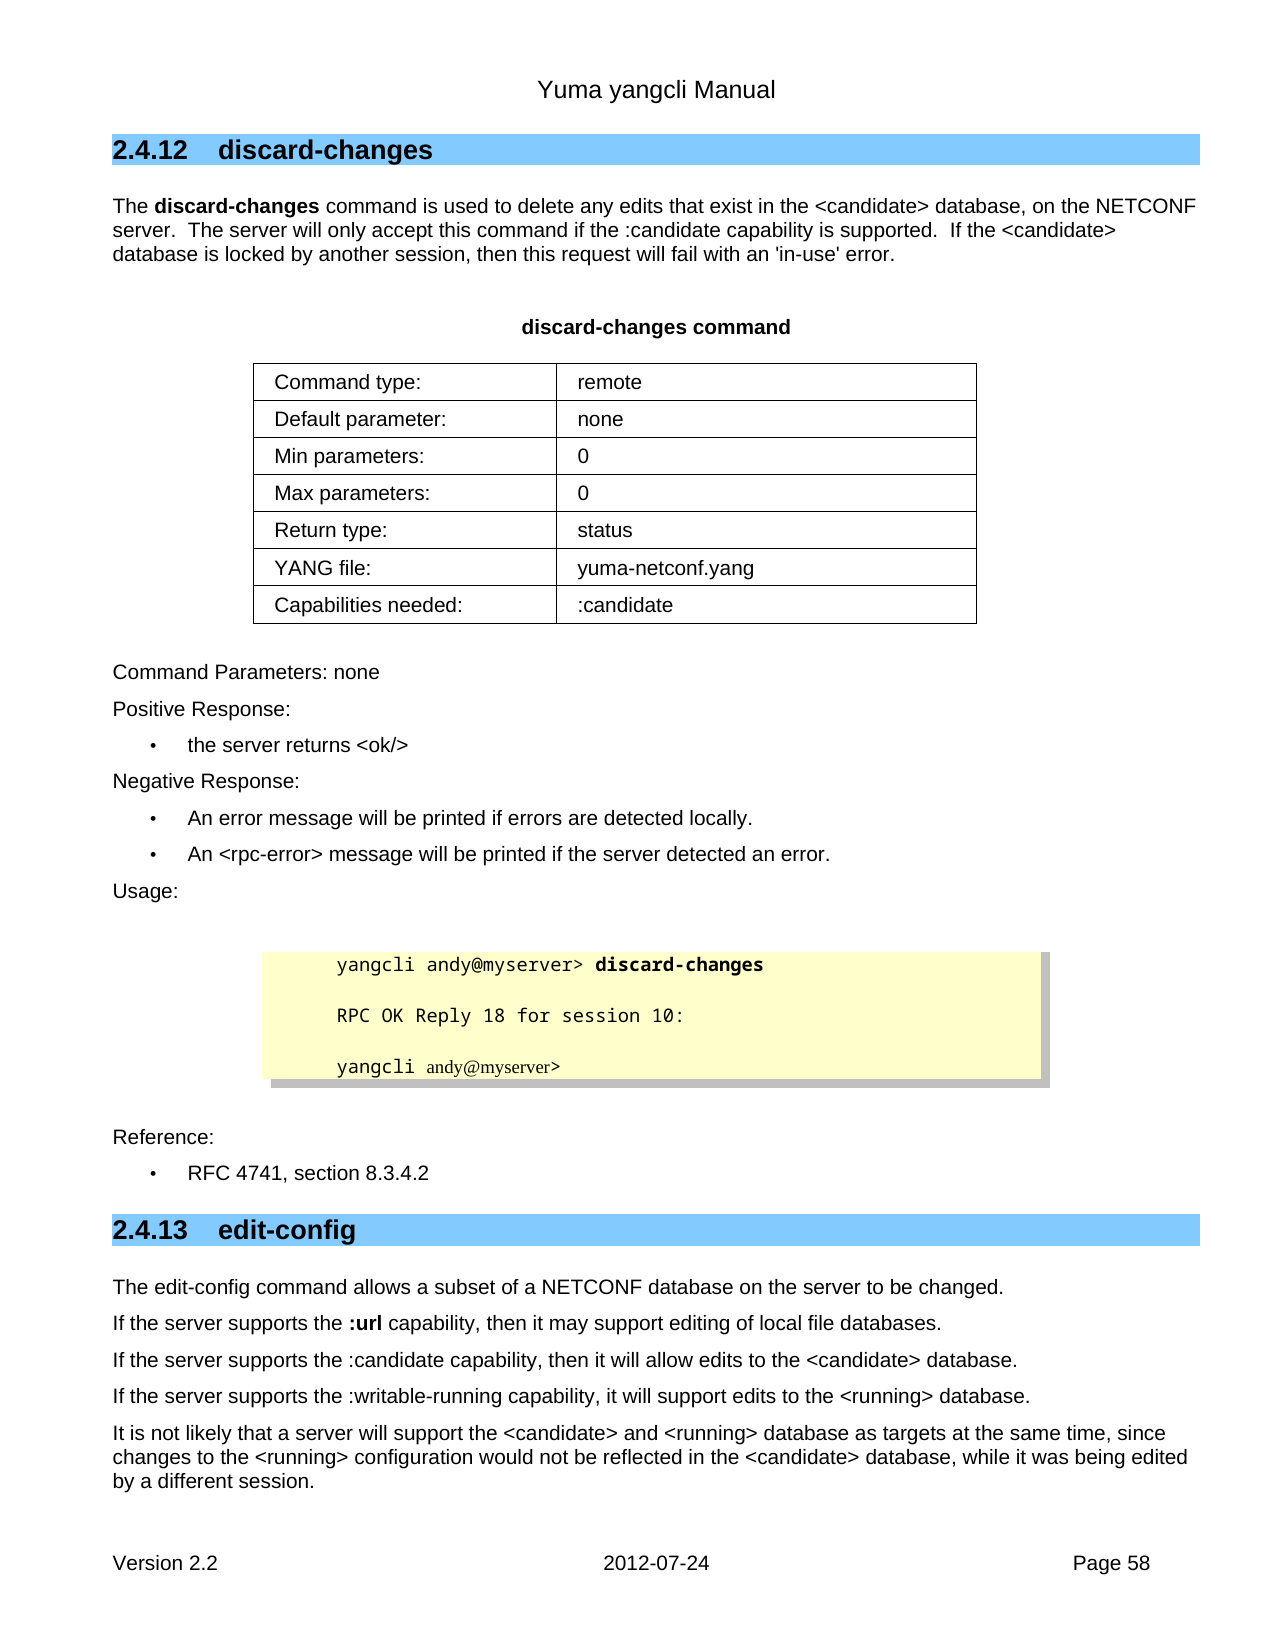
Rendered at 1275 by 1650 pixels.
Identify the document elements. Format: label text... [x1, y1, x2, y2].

text The discard-changes command is used to delete any edits that exist in the <candidate> database, on the NETCONF server. The server will only accept this command if the :candidate capability is supported. If the <candidate> database is locked by another session, then this request will fail with an 'in-use' error. [112, 194, 1200, 266]
text RPC OK Reply 18 for session 10: [262, 1003, 1041, 1028]
table_cell Capabilities needed: [254, 586, 556, 622]
list An <rpc-error> message will be printed if the server detected an error. [150, 842, 1200, 866]
text If the server supports the :candidate capability, then it will allow edits to the <candidate> database. [112, 1348, 1200, 1372]
table_cell Max parameters: [254, 475, 556, 511]
table_cell :candidate [557, 586, 976, 622]
list RFC 4741, section 8.3.4.2 [150, 1161, 1200, 1185]
text Negative Response: [112, 769, 1200, 793]
table_header Command type: [254, 364, 556, 400]
subtitle edit-config [112, 1214, 1200, 1246]
table_cell status [557, 512, 976, 548]
subtitle discard-changes command [127, 315, 1185, 339]
list the server returns <ok/> [150, 733, 1200, 757]
list An error message will be printed if errors are detected locally. [150, 806, 1200, 830]
text It is not likely that a server will support the <candidate> and <running> database as targets at the same time, since changes to the <running> configuration would not be reflected in the <candidate> database, while it was being edited by a different session. [112, 1421, 1200, 1492]
table_cell Default parameter: [254, 401, 556, 437]
text yangcli andy@myserver> [262, 1054, 1041, 1079]
table_cell YANG file: [254, 549, 556, 585]
text If the server supports the :writable-running capability, it will support edits to the <running> database. [112, 1384, 1200, 1408]
text Reference: [112, 1125, 1200, 1149]
subtitle discard-changes [112, 134, 1200, 165]
text Positive Response: [112, 696, 1200, 720]
text If the server supports the :url capability, then it may support editing of local file databases. [112, 1311, 1200, 1335]
table_cell 0 [557, 438, 976, 474]
table_cell 0 [557, 475, 976, 511]
text yangcli andy@myserver> discard-changes [262, 952, 1041, 977]
table_cell yuma-netconf.yang [557, 549, 976, 585]
table_header remote [557, 364, 976, 400]
table_cell Return type: [254, 512, 556, 548]
text Usage: [112, 879, 1200, 903]
table_cell none [557, 401, 976, 437]
table_cell Min parameters: [254, 438, 556, 474]
text The edit-config command allows a subset of a NETCONF database on the server to be changed. [112, 1275, 1200, 1299]
text Command Parameters: none [112, 660, 1200, 684]
